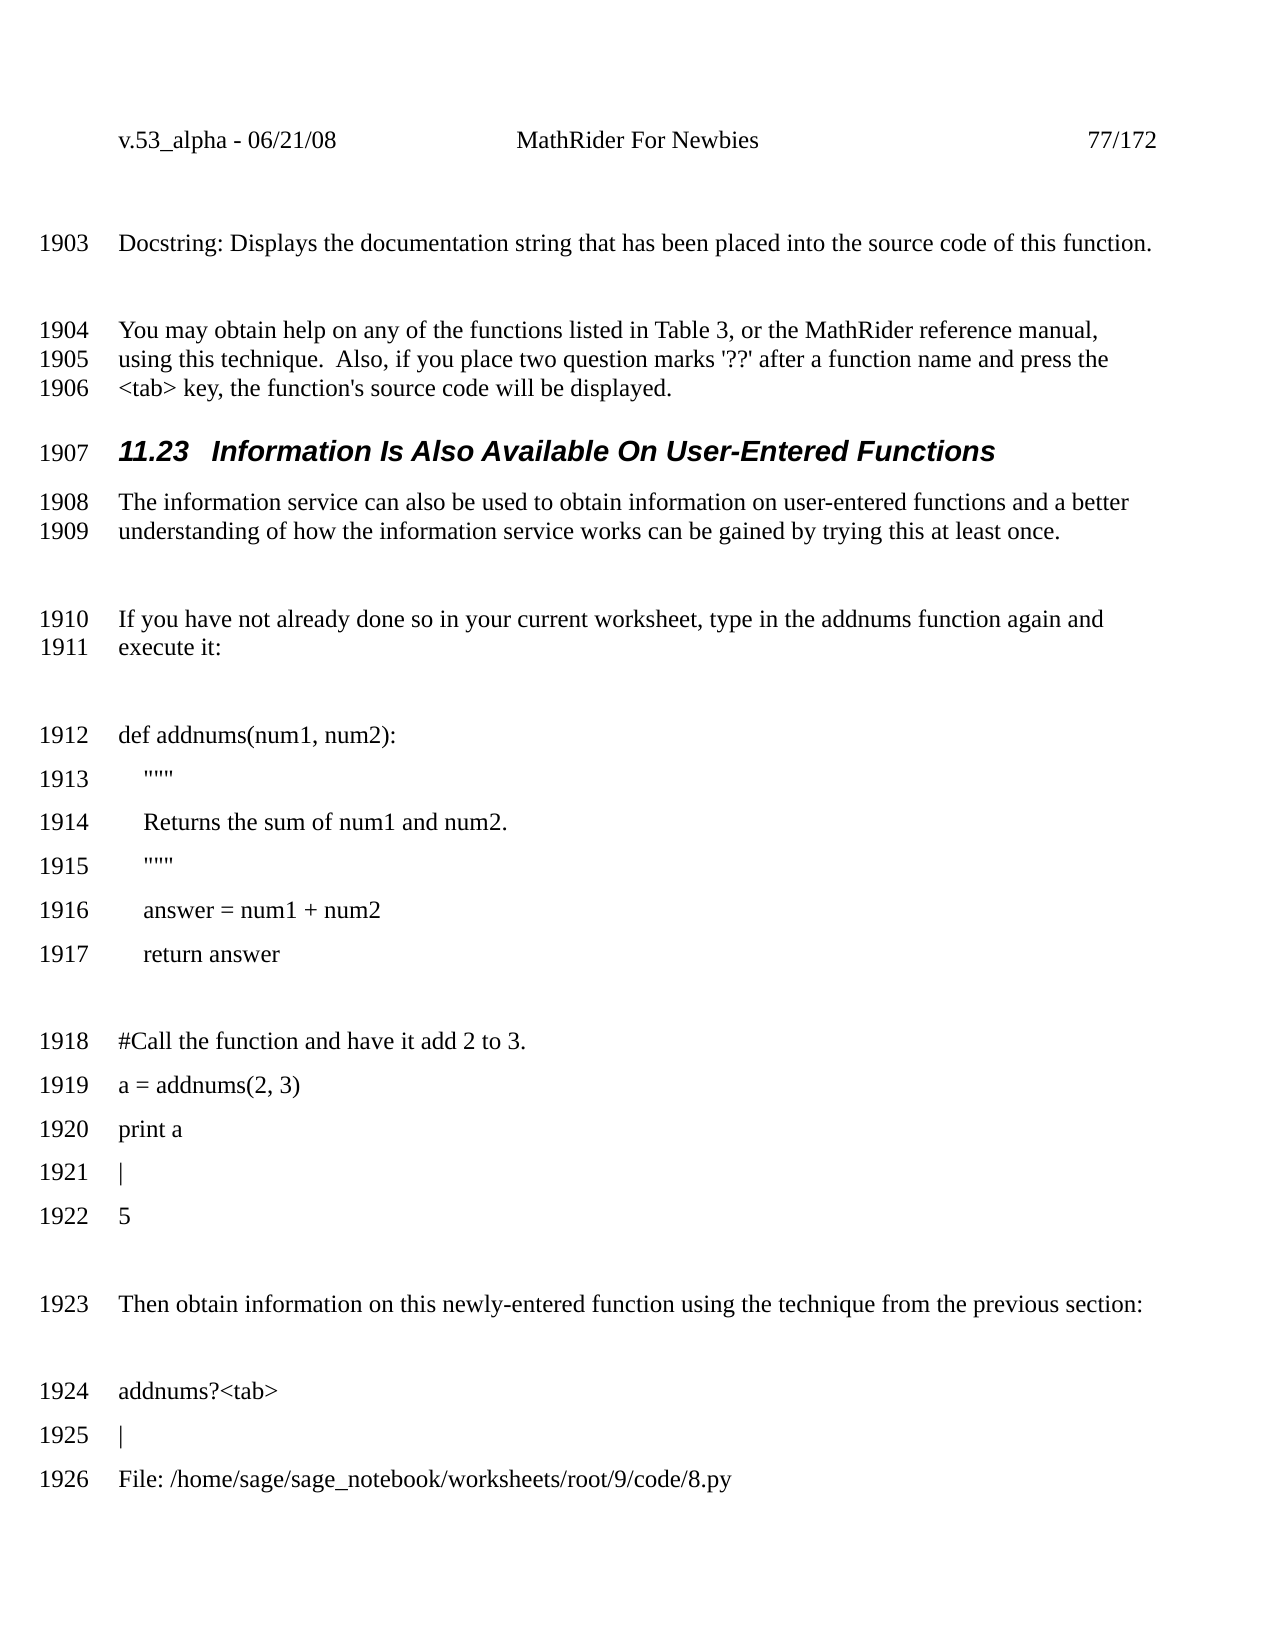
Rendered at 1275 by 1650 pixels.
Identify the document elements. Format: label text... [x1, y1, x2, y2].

text return answer [118, 939, 1157, 967]
text If you have not already done so in your current worksheet, type in the addnums function again and execute it: [118, 604, 1157, 661]
text Returns the sum of num1 and num2. [118, 807, 1157, 836]
text Then obtain information on this newly-entered function using the technique from the previous section: [118, 1289, 1157, 1317]
subtitle Information Is Also Available On User-Entered Functions [118, 434, 1157, 467]
text The information service can also be used to obtain information on user-entered functions and a better understanding of how the information service works can be gained by trying this at least once. [118, 487, 1157, 545]
text File: /home/sage/sage_notebook/worksheets/root/9/code/8.py [118, 1464, 1157, 1492]
text """ [118, 851, 1157, 880]
text | [118, 1420, 1157, 1449]
text def addnums(num1, num2): [118, 720, 1157, 749]
text print a [118, 1114, 1157, 1142]
text 5 [118, 1201, 1157, 1230]
text answer = num1 + num2 [118, 895, 1157, 924]
text Docstring: Displays the documentation string that has been placed into the source code of this function. [118, 228, 1157, 256]
text #Call the function and have it add 2 to 3. [118, 1026, 1157, 1055]
text addnums?<tab> [118, 1376, 1157, 1405]
text """ [118, 764, 1157, 792]
text a = addnums(2, 3) [118, 1070, 1157, 1099]
text | [118, 1157, 1157, 1186]
text You may obtain help on any of the functions listed in Table 3, or the MathRider reference manual, using this technique. Also, if you place two question marks '??' after a function name and press the <tab> key, the function's source code will be displayed. [118, 315, 1157, 401]
